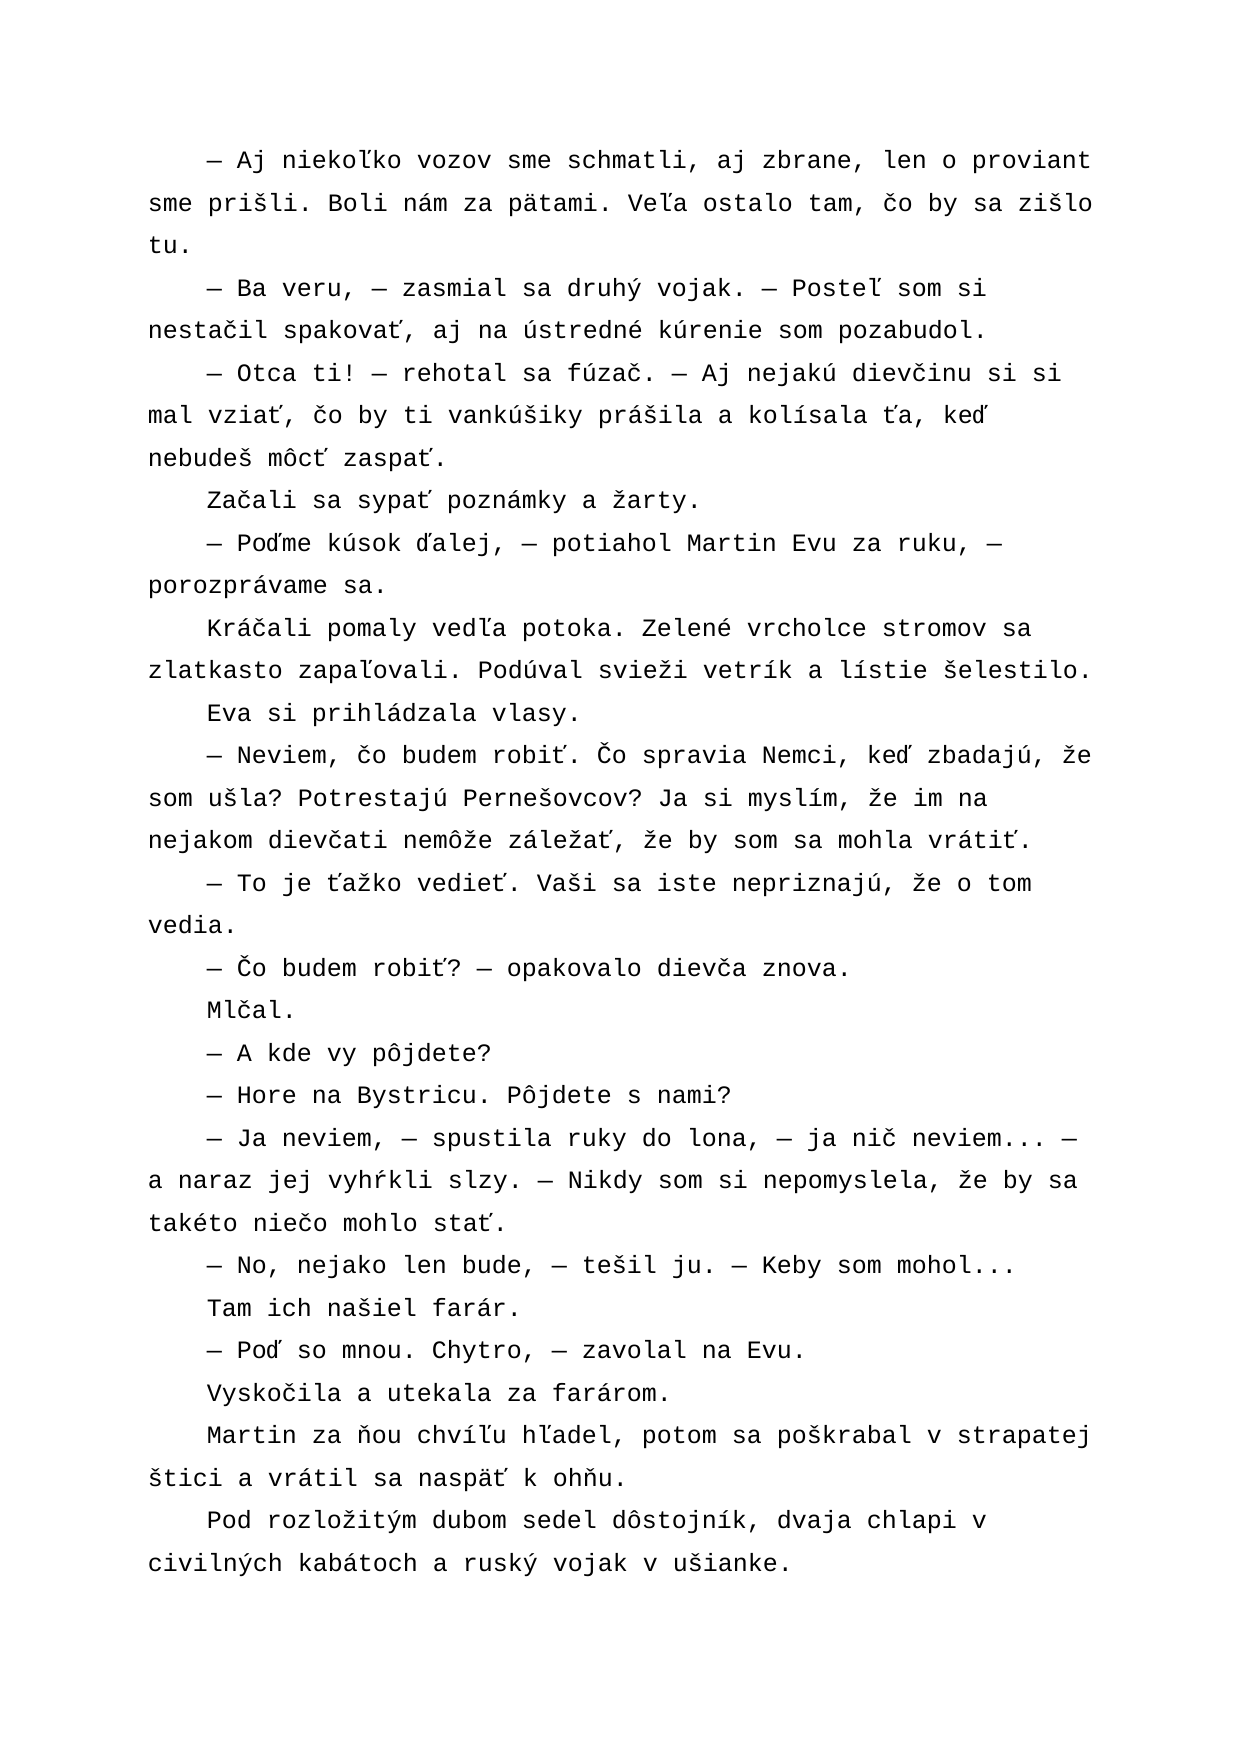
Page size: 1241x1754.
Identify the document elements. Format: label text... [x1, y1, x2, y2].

text Pod rozložitým dubom sedel dôstojník, dvaja chlapi v civilných kabátoch a ruský vojak v ušianke. [148, 1508, 1093, 1578]
text — To je ťažko vedieť. Vaši sa iste nepriznajú, že o tom vedia. [148, 870, 1093, 941]
text Vyskočila a utekala za farárom. [148, 1380, 1093, 1408]
text — Poď so mnou. Chytro, — zavolal na Evu. [148, 1338, 1093, 1366]
text Kráčali pomaly vedľa potoka. Zelené vrcholce stromov sa zlatkasto zapaľovali. Podúval svieži vetrík a lístie šelestilo. [148, 615, 1093, 686]
text — A kde vy pôjdete? [148, 1040, 1093, 1068]
text — Aj niekoľko vozov sme schmatli, aj zbrane, len o proviant sme prišli. Boli nám za pätami. Veľa ostalo tam, čo by sa zišlo tu. [148, 148, 1093, 261]
text — No, nejako len bude, — tešil ju. — Keby som mohol... [148, 1253, 1093, 1281]
text Mlčal. [148, 998, 1093, 1026]
text Tam ich našiel farár. [148, 1295, 1093, 1323]
text — Poďme kúsok ďalej, — potiahol Martin Evu za ruku, — porozprávame sa. [148, 530, 1093, 601]
text — Neviem, čo budem robiť. Čo spravia Nemci, keď zbadajú, že som ušla? Potrestajú Pernešovcov? Ja si myslím, že im na nejakom dievčati nemôže záležať, že by som sa mohla vrátiť. [148, 743, 1093, 856]
text — Hore na Bystricu. Pôjdete s nami? [148, 1083, 1093, 1111]
text — Ja neviem, — spustila ruky do lona, — ja nič neviem... — a naraz jej vyhŕkli slzy. — Nikdy som si nepomyslela, že by sa takéto niečo mohlo stať. [148, 1125, 1093, 1238]
text Začali sa sypať poznámky a žarty. [148, 488, 1093, 516]
text — Ba veru, — zasmial sa druhý vojak. — Posteľ som si nestačil spakovať, aj na ústredné kúrenie som pozabudol. [148, 275, 1093, 346]
text Eva si prihládzala vlasy. [148, 700, 1093, 728]
text — Čo budem robiť? — opakovalo dievča znova. [148, 955, 1093, 983]
text Martin za ňou chvíľu hľadel, potom sa poškrabal v strapatej štici a vrátil sa naspäť k ohňu. [148, 1423, 1093, 1493]
text — Otca ti! — rehotal sa fúzač. — Aj nejakú dievčinu si si mal vziať, čo by ti vankúšiky prášila a kolísala ťa, keď nebudeš môcť zaspať. [148, 360, 1093, 473]
